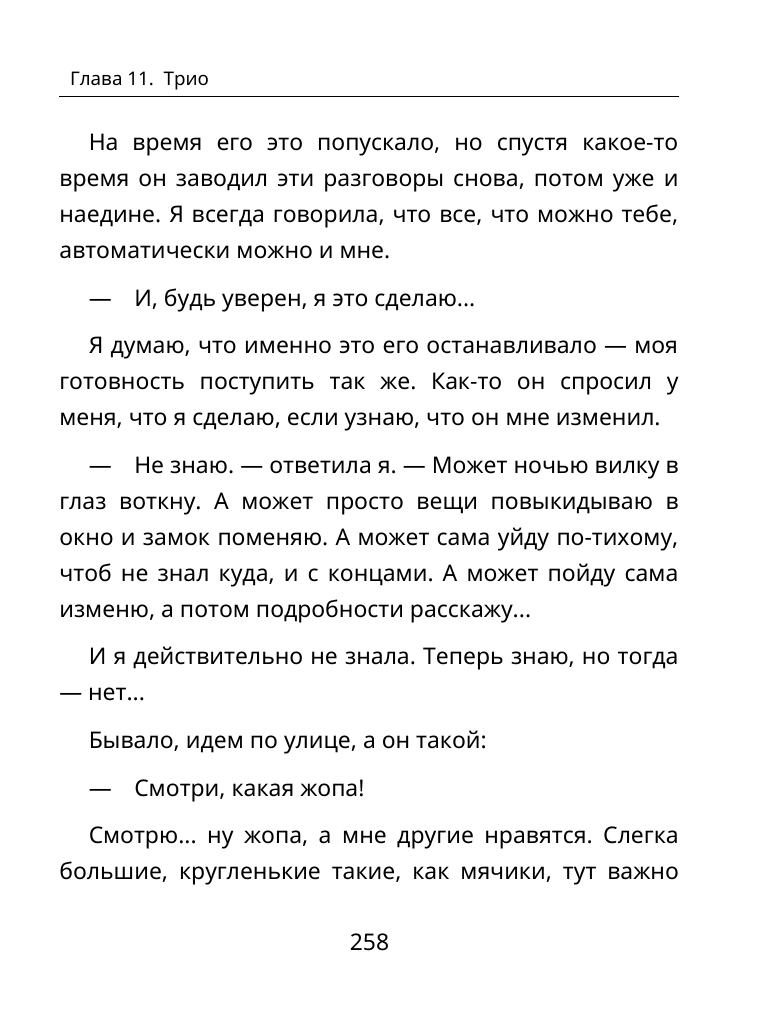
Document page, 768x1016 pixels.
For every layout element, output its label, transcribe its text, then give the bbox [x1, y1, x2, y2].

list Смотри, какая жопа! [59, 772, 679, 803]
text Смотрю... ну жопа, а мне другие нравятся. Слегка большие, кругленькие такие, как мячики, тут важно [59, 819, 679, 887]
text На время его это попускало, но спустя какое-то время он заводил эти разговоры снова, потом уже и наедине. Я всегда говорила, что все, что можно тебе, автоматически можно и мне. [59, 126, 679, 265]
text Я думаю, что именно это его останавливало — моя готовность поступить так же. Как-то он спросил у меня, что я сделаю, если узнаю, что он мне изменил. [59, 329, 679, 432]
list Не знаю. — ответила я. — Может ночью вилку в глаз воткну. А может просто вещи повыкидываю в окно и замок поменяю. А может сама уйду по-тихому, чтоб не знал куда, и с концами. А может пойду сама изменю, а потом подробности расскажу... [59, 449, 679, 624]
text И я действительно не знала. Теперь знаю, но тогда — нет... [59, 640, 679, 707]
text Бывало, идем по улице, а он такой: [59, 724, 679, 755]
list И, будь уверен, я это сделаю... [59, 282, 679, 313]
